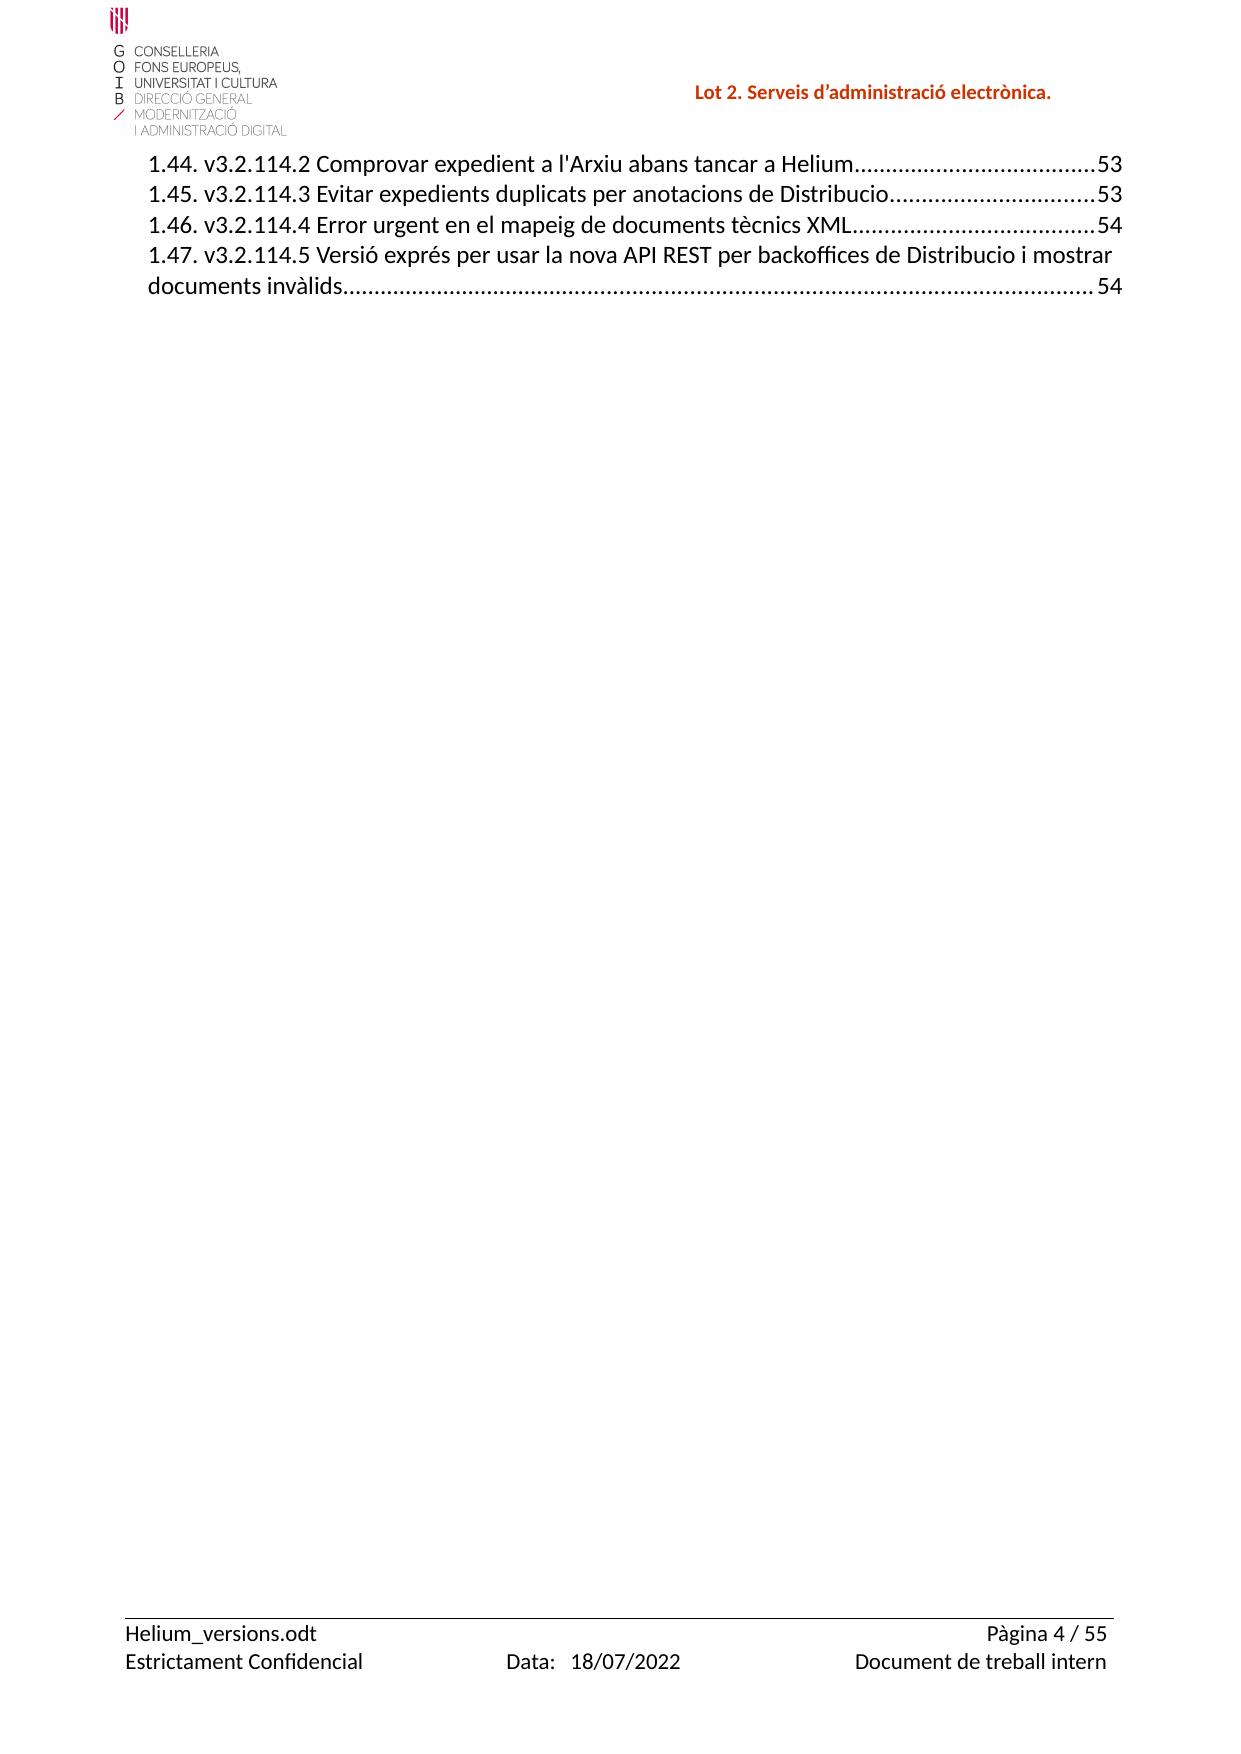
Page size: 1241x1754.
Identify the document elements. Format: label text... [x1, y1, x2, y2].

text 1.44. v3.2.114.2 Comprovar expedient a l'Arxiu abans tancar a Helium 53 [148, 148, 1122, 178]
text 1.45. v3.2.114.3 Evitar expedients duplicats per anotacions de Distribucio 53 [148, 178, 1122, 209]
picture [100, 0, 297, 144]
text 1.46. v3.2.114.4 Error urgent en el mapeig de documents tècnics XML 54 [148, 209, 1122, 239]
text 1.47. v3.2.114.5 Versió exprés per usar la nova API REST per backoffices de Distribucio i mostrar documents invàlids 54 [148, 239, 1122, 300]
